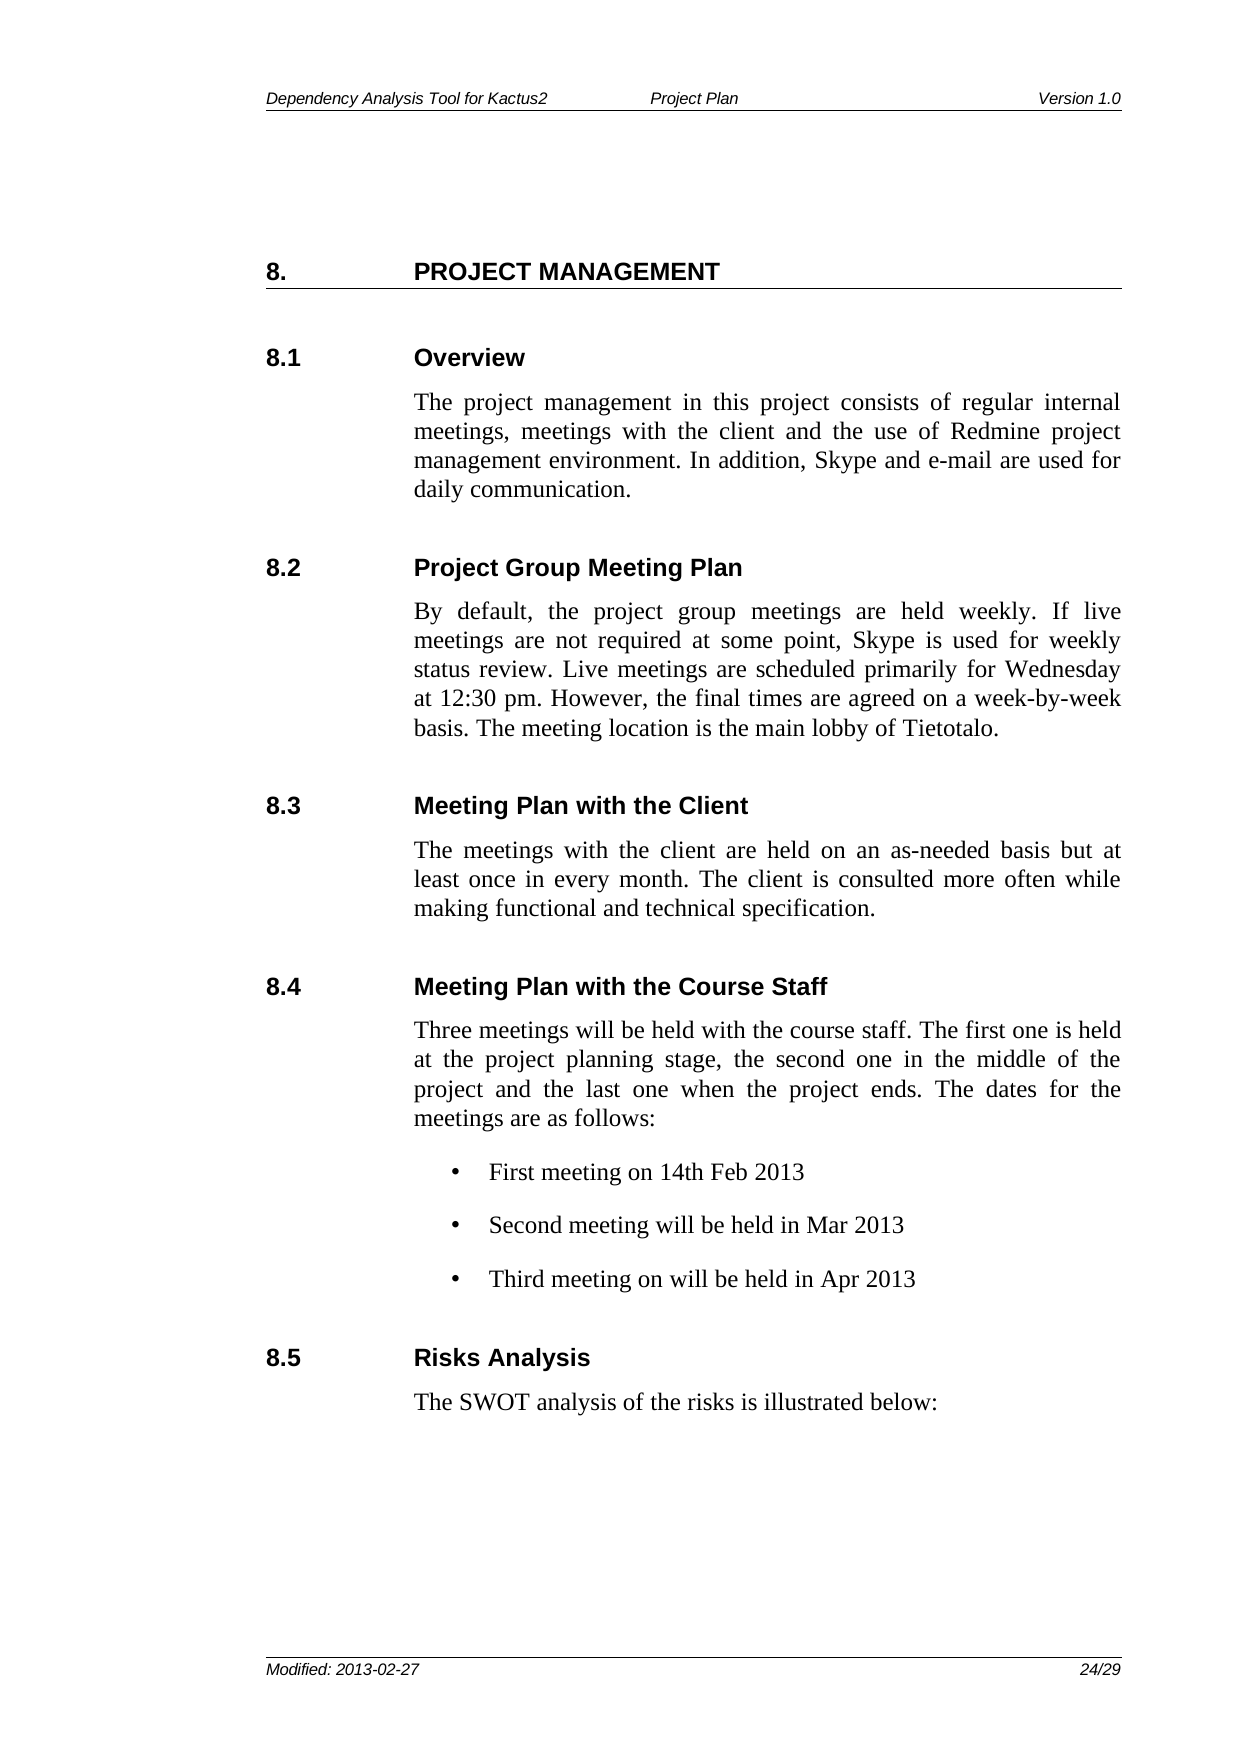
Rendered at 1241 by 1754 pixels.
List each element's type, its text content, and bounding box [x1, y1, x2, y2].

subtitle Project Management [266, 257, 1122, 288]
subtitle Meeting Plan with the Client [266, 791, 1122, 820]
list Second meeting will be held in Mar 2013 [451, 1210, 1122, 1239]
subtitle Meeting Plan with the Course Staff [266, 972, 1122, 1001]
text By default, the project group meetings are held weekly. If live meetings are not required at some point, Skype is used for weekly status review. Live meetings are scheduled primarily for Wednesday at 12:30 pm. However, the final times are agreed on a week-by-week basis. The meeting location is the main lobby of Tietotalo. [413, 596, 1122, 741]
subtitle Risks Analysis [266, 1343, 1122, 1372]
subtitle Overview [266, 343, 1122, 372]
text Three meetings will be held with the course staff. The first one is held at the project planning stage, the second one in the middle of the project and the last one when the project ends. The dates for the meetings are as follows: [413, 1015, 1122, 1132]
text The SWOT analysis of the risks is illustrated below: [413, 1386, 1122, 1416]
list Third meeting on will be held in Apr 2013 [451, 1264, 1122, 1293]
subtitle Project Group Meeting Plan [266, 553, 1122, 582]
text The project management in this project consists of regular internal meetings, meetings with the client and the use of Redmine project management environment. In addition, Skype and e-mail are used for daily communication. [413, 387, 1122, 503]
text The meetings with the client are held on an as-needed basis but at least once in every month. The client is consulted more often while making functional and technical specification. [413, 835, 1122, 922]
list First meeting on 14th Feb 2013 [451, 1156, 1122, 1185]
